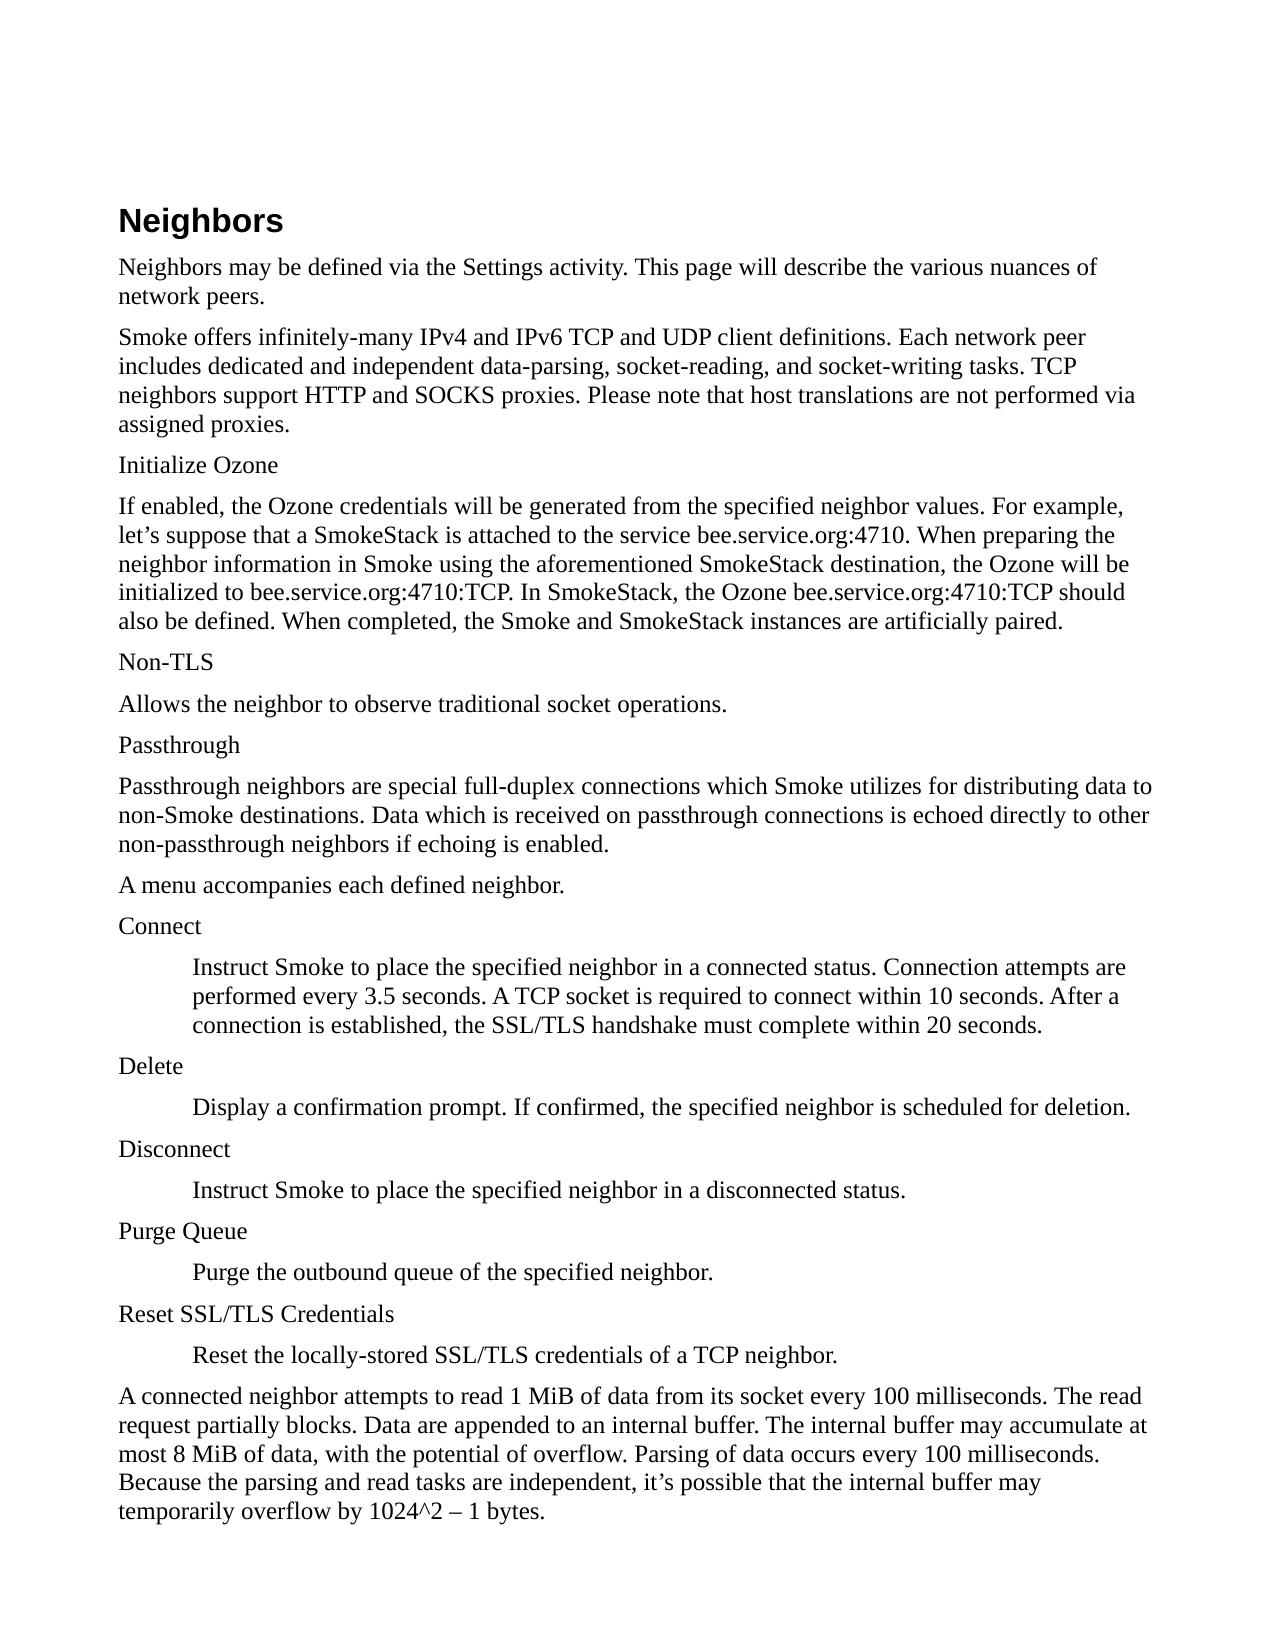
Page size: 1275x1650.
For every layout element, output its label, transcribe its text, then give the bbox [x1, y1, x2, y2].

text Smoke offers infinitely-many IPv4 and IPv6 TCP and UDP client definitions. Each network peer includes dedicated and independent data-parsing, socket-reading, and socket-writing tasks. TCP neighbors support HTTP and SOCKS proxies. Please note that host translations are not performed via assigned proxies. [118, 322, 1157, 437]
text Neighbors may be defined via the Settings activity. This page will describe the various nuances of network peers. [118, 252, 1157, 310]
text Non-TLS [118, 647, 1157, 676]
text A connected neighbor attempts to read 1 MiB of data from its socket every 100 milliseconds. The read request partially blocks. Data are appended to an internal buffer. The internal buffer may accumulate at most 8 MiB of data, with the potential of overflow. Parsing of data occurs every 100 milliseconds. Because the parsing and read tasks are independent, it’s possible that the internal buffer may temporarily overflow by 1024^2 – 1 bytes. [118, 1381, 1157, 1525]
text Instruct Smoke to place the specified neighbor in a disconnected status. [118, 1175, 1157, 1204]
text Delete [118, 1051, 1157, 1080]
text Display a confirmation prompt. If confirmed, the specified neighbor is scheduled for deletion. [192, 1092, 1157, 1121]
text Allows the neighbor to observe traditional socket operations. [118, 689, 1157, 717]
subtitle Neighbors [118, 201, 1157, 240]
text If enabled, the Ozone credentials will be generated from the specified neighbor values. For example, let’s suppose that a SmokeStack is attached to the service bee.service.org:4710. When preparing the neighbor information in Smoke using the aforementioned SmokeStack destination, the Ozone will be initialized to bee.service.org:4710:TCP. In SmokeStack, the Ozone bee.service.org:4710:TCP should also be defined. When completed, the Smoke and SmokeStack instances are artificially paired. [118, 491, 1157, 635]
text Passthrough [118, 730, 1157, 759]
text Reset the locally-stored SSL/TLS credentials of a TCP neighbor. [118, 1340, 1157, 1369]
text Reset SSL/TLS Credentials [118, 1299, 1157, 1327]
text Instruct Smoke to place the specified neighbor in a connected status. Connection attempts are performed every 3.5 seconds. A TCP socket is required to connect within 10 seconds. After a connection is established, the SSL/TLS handshake must complete within 20 seconds. [192, 952, 1157, 1039]
text Connect [118, 911, 1157, 940]
text Passthrough neighbors are special full-duplex connections which Smoke utilizes for distributing data to non-Smoke destinations. Data which is received on passthrough connections is echoed directly to other non-passthrough neighbors if echoing is enabled. [118, 771, 1157, 857]
text Initialize Ozone [118, 450, 1157, 479]
text Purge Queue [118, 1216, 1157, 1245]
text A menu accompanies each defined neighbor. [118, 870, 1157, 899]
text Purge the outbound queue of the specified neighbor. [118, 1257, 1157, 1286]
text Disconnect [118, 1134, 1157, 1162]
